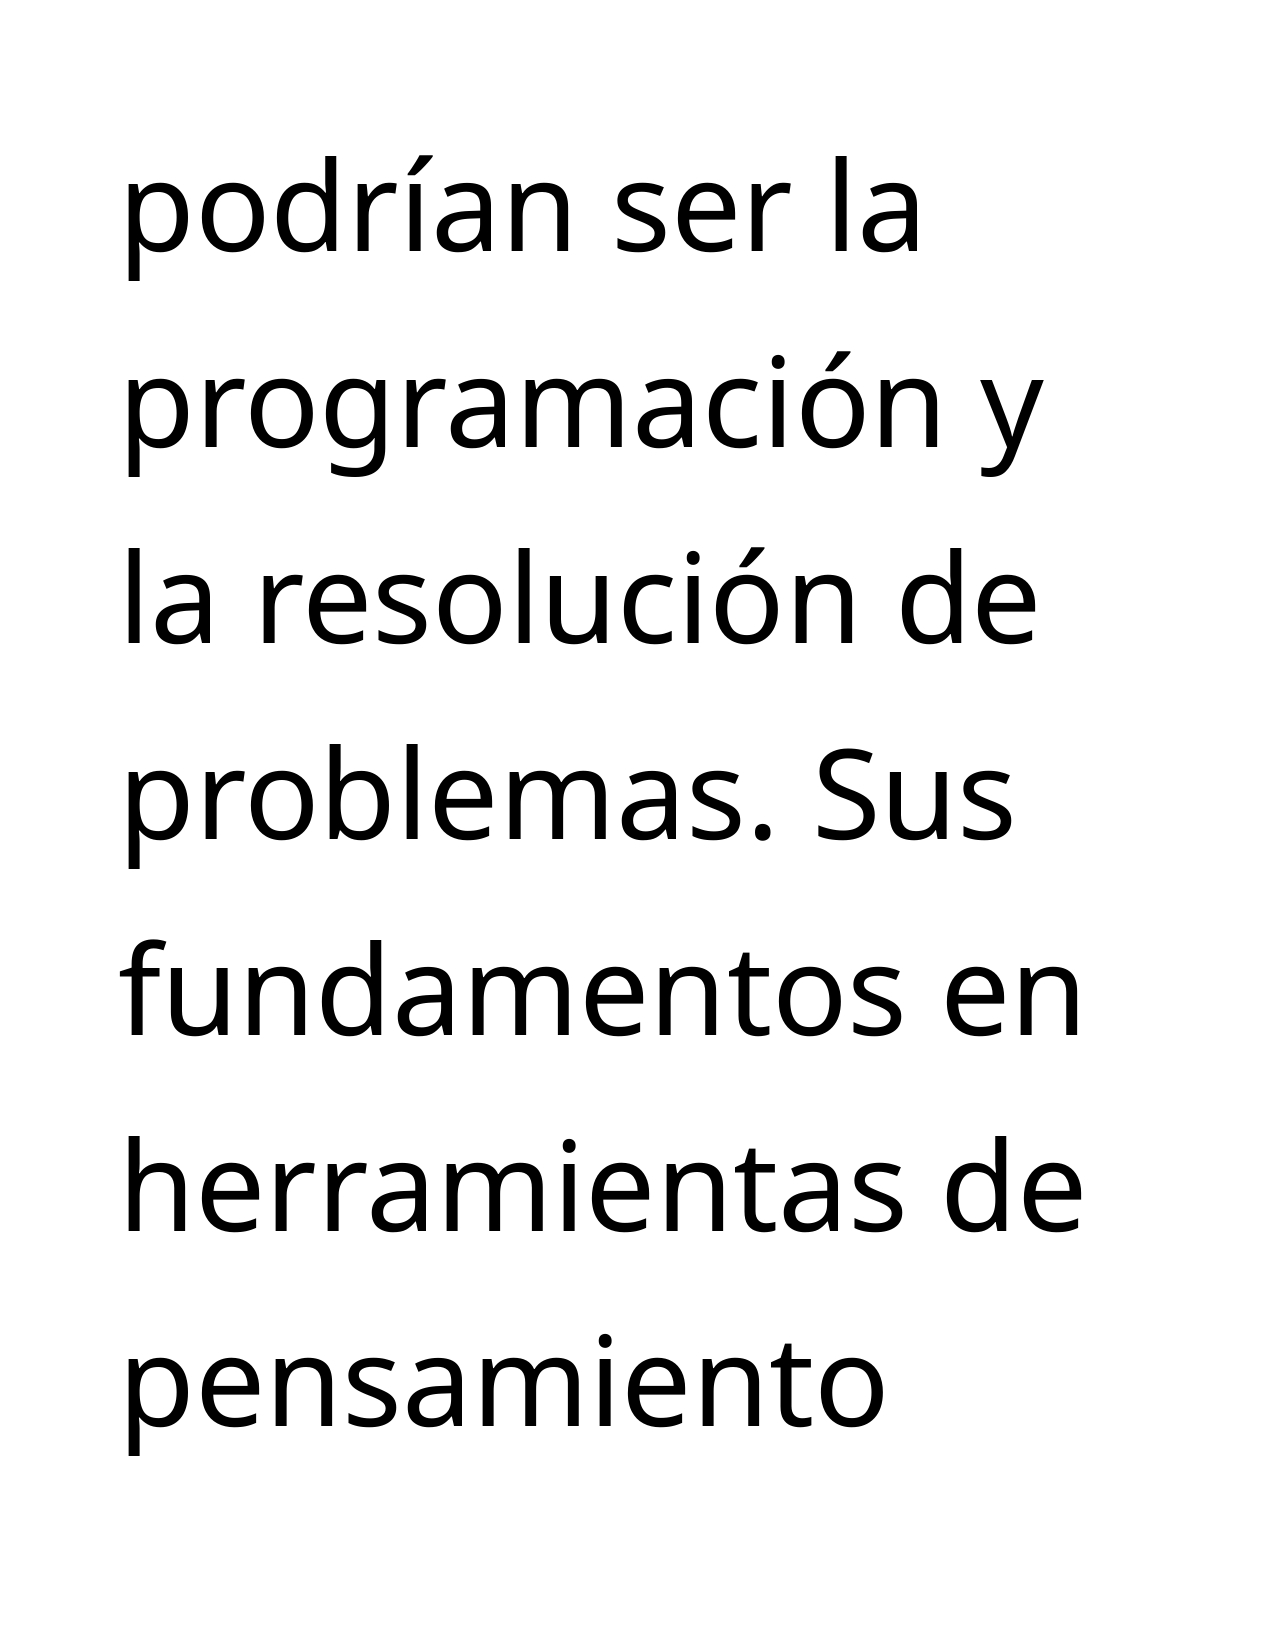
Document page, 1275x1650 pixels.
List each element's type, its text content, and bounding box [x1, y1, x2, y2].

text podrían ser la programación y la resolución de problemas. Sus fundamentos en herramientas de pensamiento [118, 118, 1157, 1463]
